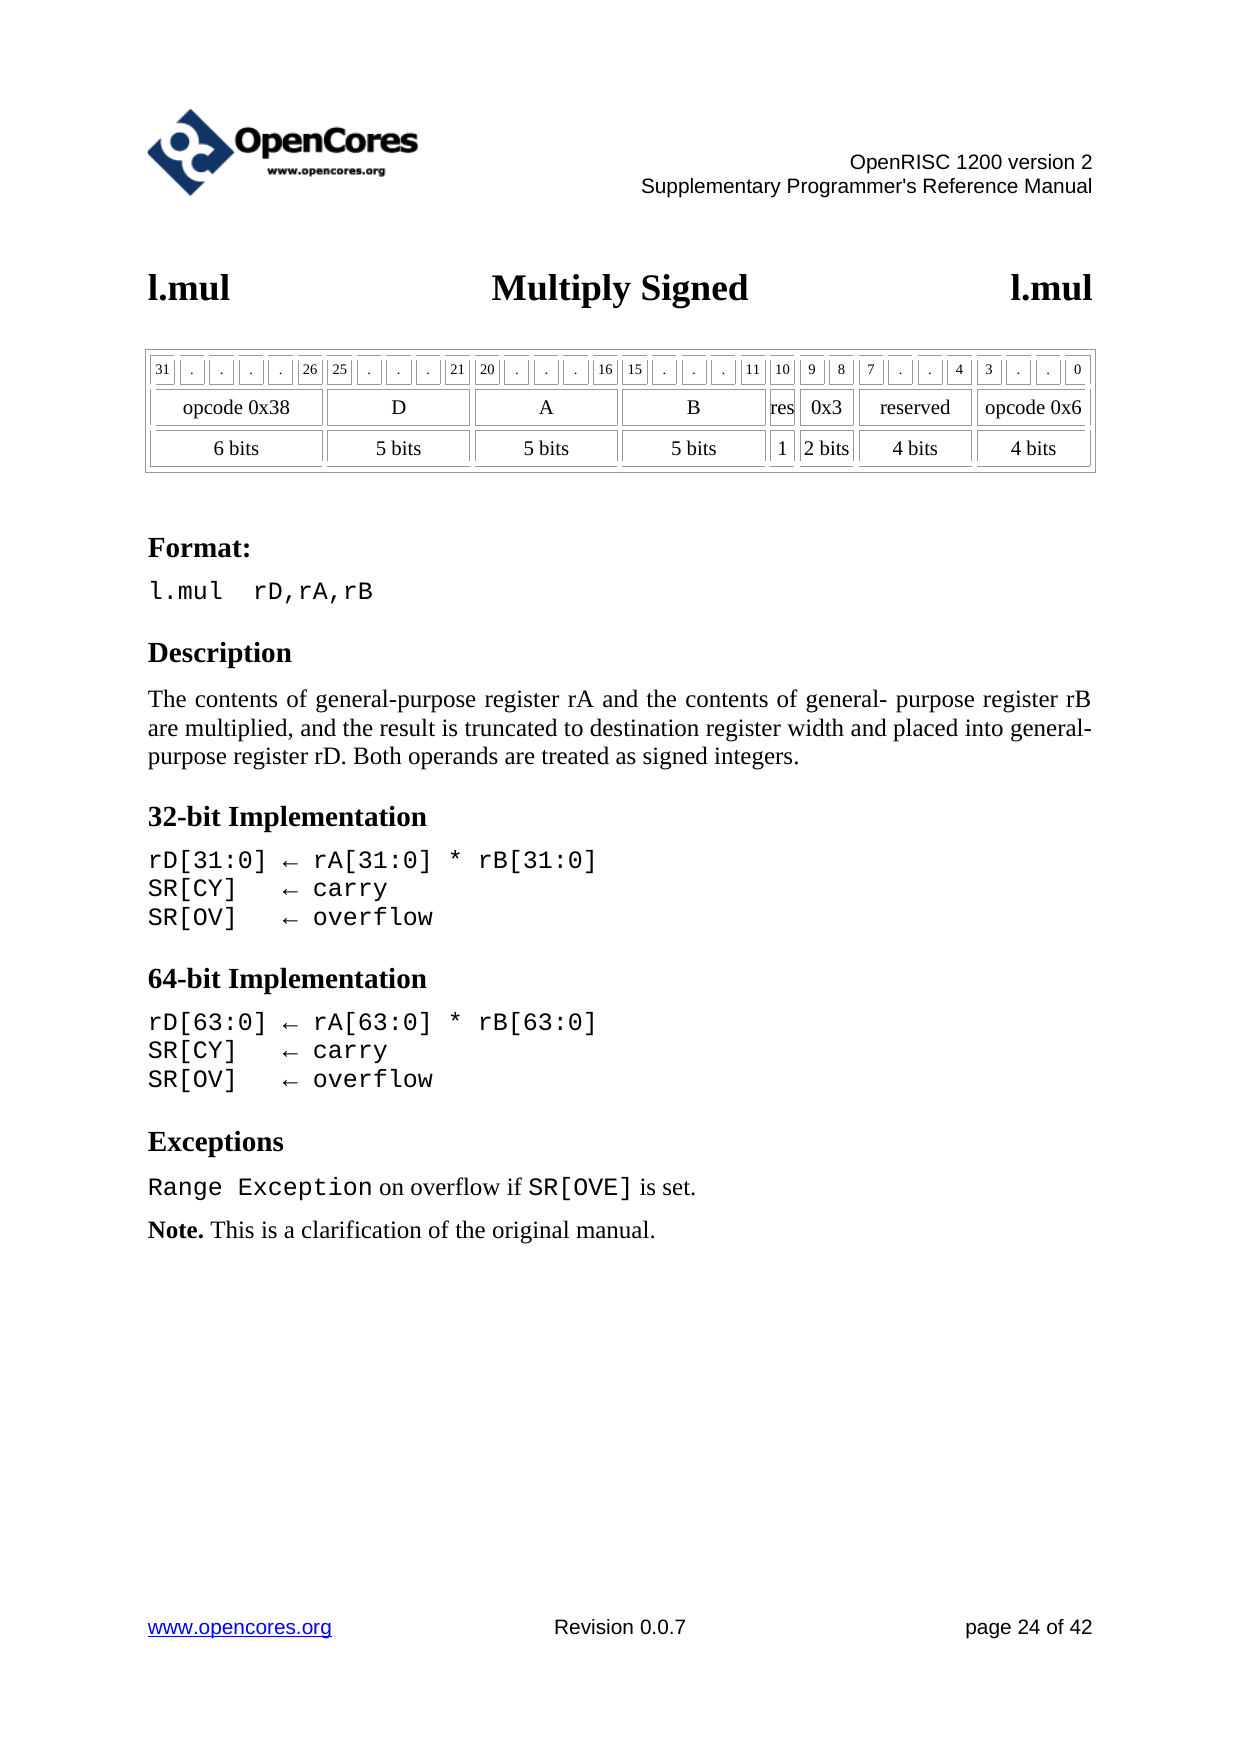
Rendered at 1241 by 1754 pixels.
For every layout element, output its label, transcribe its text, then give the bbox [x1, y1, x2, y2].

table_header 15 [620, 350, 649, 383]
table_header . [649, 350, 679, 383]
picture [147, 109, 418, 196]
table_header . [502, 350, 531, 383]
table_header . [1004, 350, 1033, 383]
table_header . [207, 350, 236, 383]
table_cell 1 [768, 425, 797, 466]
text SR[CY] ← carry [148, 876, 1093, 904]
table_header 3 [974, 350, 1003, 383]
table_header . [266, 350, 295, 383]
table_cell 5 bits [325, 425, 472, 466]
text The contents of general-purpose register rA and the contents of general- purpose register rB are multiplied, and the result is truncated to destination register width and placed into general-purpose register rD. Both operands are treated as signed integers. [148, 684, 1093, 770]
table_cell D [325, 384, 472, 425]
table_header . [177, 350, 207, 383]
table_header . [236, 350, 266, 383]
text Range Exception on overflow if SR[OVE] is set. [148, 1172, 1093, 1203]
table_header l.mul [915, 227, 1093, 308]
text SR[OV] ← overflow [148, 1066, 1093, 1095]
table_header . [384, 350, 413, 383]
table_header 9 [797, 350, 826, 383]
table_header . [1033, 350, 1063, 383]
table_header 10 [768, 350, 797, 383]
table_header Multiply Signed [325, 227, 915, 308]
table_header 20 [472, 350, 502, 383]
table_header . [708, 350, 738, 383]
table_cell 5 bits [620, 425, 767, 466]
table_header 16 [590, 350, 620, 383]
table_header . [915, 350, 944, 383]
table_header . [886, 350, 915, 383]
table_cell 6 bits [148, 425, 325, 466]
table_cell 2 bits [797, 425, 856, 466]
title Format: [148, 530, 1093, 563]
text l.mul rD,rA,rB [148, 578, 1093, 607]
table_header 21 [443, 350, 472, 383]
table_cell 0x3 [797, 384, 856, 425]
table_cell A [472, 384, 620, 425]
table_header . [679, 350, 708, 383]
text SR[OV] ← overflow [148, 904, 1093, 932]
table_header 11 [738, 350, 767, 383]
table_header 26 [295, 350, 325, 383]
table_header 4 [945, 350, 974, 383]
table_cell reserved [856, 384, 974, 425]
table_header 0 [1063, 350, 1093, 383]
text SR[CY] ← carry [148, 1038, 1093, 1066]
table_cell 4 bits [974, 425, 1093, 466]
table_cell 5 bits [472, 425, 620, 466]
table_header . [531, 350, 561, 383]
table_header . [561, 350, 590, 383]
table_header 25 [325, 350, 354, 383]
table_cell opcode 0x6 [974, 384, 1093, 425]
table_cell res [768, 384, 797, 425]
table_header 31 [148, 350, 177, 383]
title Description [148, 636, 1093, 669]
text rD[63:0] ← rA[63:0] * rB[63:0] [148, 1010, 1093, 1038]
table_header . [354, 350, 384, 383]
table_header 7 [856, 350, 886, 383]
table_cell 4 bits [856, 425, 974, 466]
title Exceptions [148, 1124, 1093, 1157]
table_header l.mul [148, 227, 325, 308]
table_header . [413, 350, 443, 383]
title 64-bit Implementation [148, 961, 1093, 995]
text Note. This is a clarification of the original manual. [148, 1215, 1093, 1244]
text rD[31:0] ← rA[31:0] * rB[31:0] [148, 847, 1093, 876]
title 32-bit Implementation [148, 799, 1093, 833]
table_cell B [620, 384, 767, 425]
table_header 8 [826, 350, 856, 383]
table_cell opcode 0x38 [148, 384, 325, 425]
